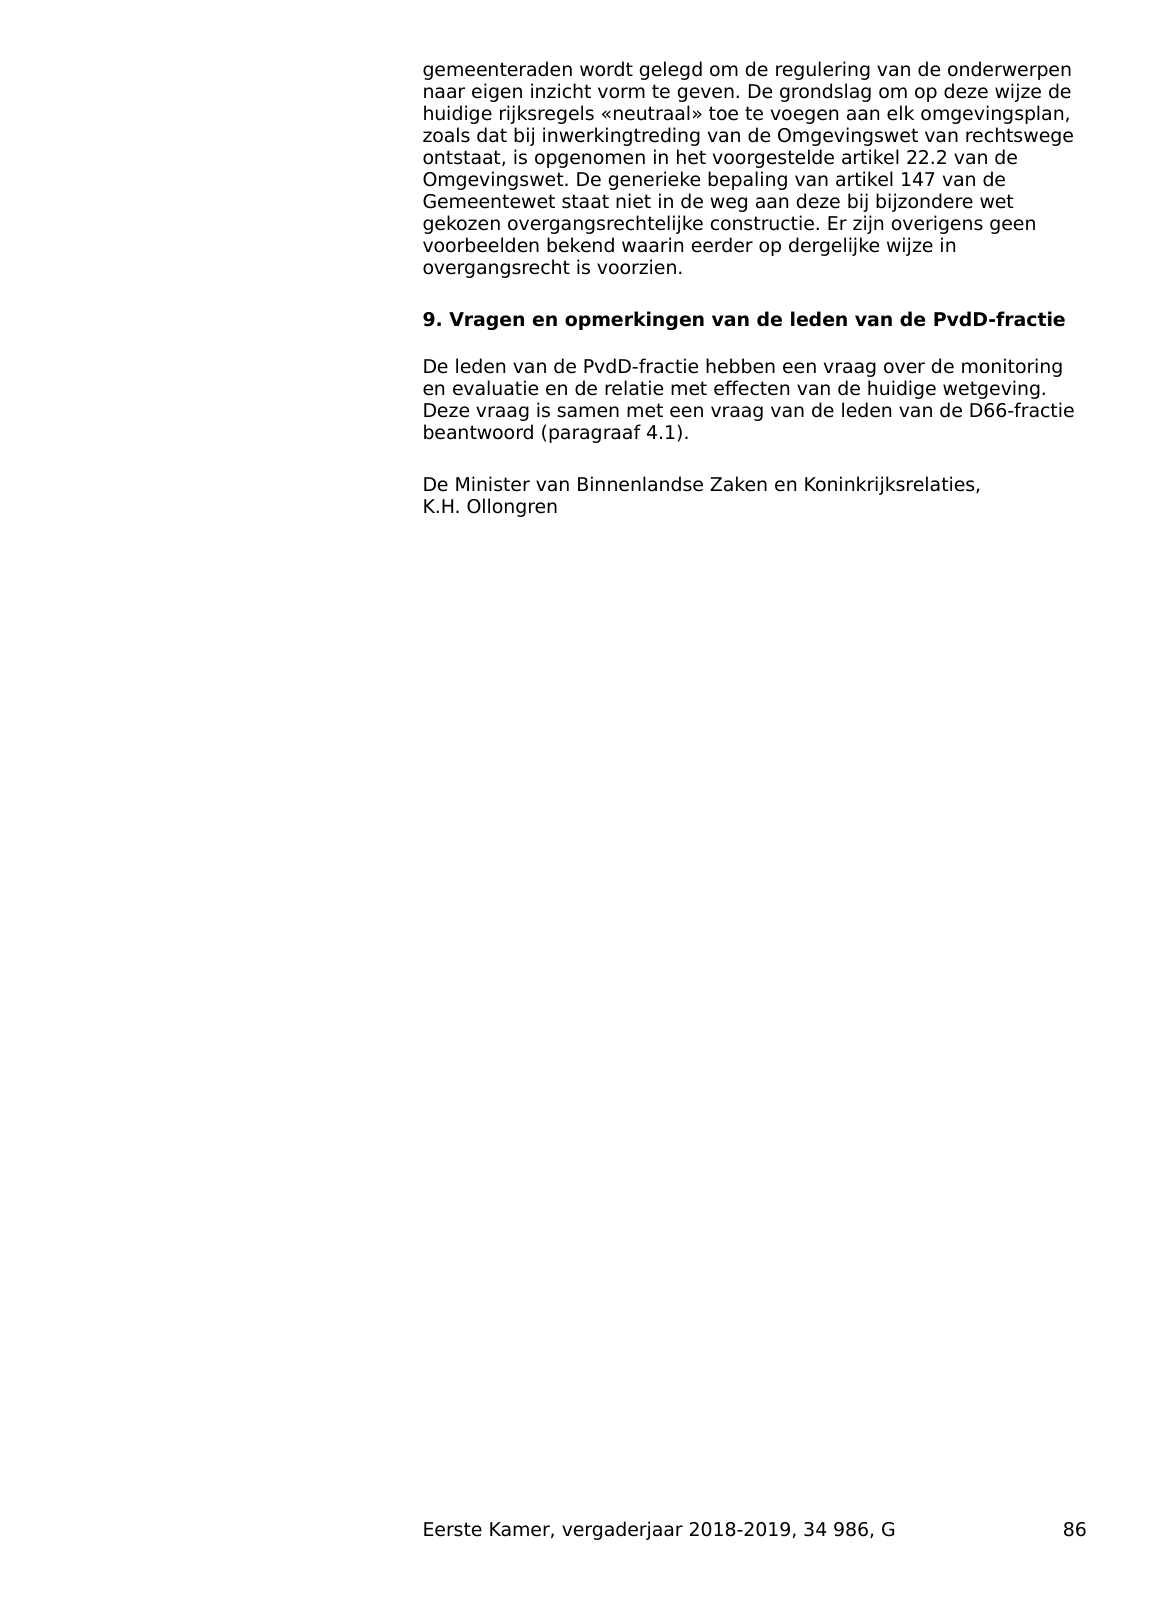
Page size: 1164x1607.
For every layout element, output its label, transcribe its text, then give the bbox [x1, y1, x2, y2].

text De Minister van Binnenlandse Zaken en Koninkrijksrelaties, K.H. Ollongren [422, 474, 1087, 518]
text gemeenteraden wordt gelegd om de regulering van de onderwerpen naar eigen inzicht vorm te geven. De grondslag om op deze wijze de huidige rijksregels «neutraal» toe te voegen aan elk omgevingsplan, zoals dat bij inwerkingtreding van de Omgevingswet van rechtswege ontstaat, is opgenomen in het voorgestelde artikel 22.2 van de Omgevingswet. De generieke bepaling van artikel 147 van de Gemeentewet staat niet in de weg aan deze bij bijzondere wet gekozen overgangsrechtelijke constructie. Er zijn overigens geen voorbeelden bekend waarin eerder op dergelijke wijze in overgangsrecht is voorzien. [422, 59, 1087, 279]
text De leden van de PvdD-fractie hebben een vraag over de monitoring en evaluatie en de relatie met effecten van de huidige wetgeving. Deze vraag is samen met een vraag van de leden van de D66-fractie beantwoord (paragraaf 4.1). [422, 356, 1087, 444]
subtitle 9. Vragen en opmerkingen van de leden van de PvdD-fractie [422, 309, 1087, 331]
